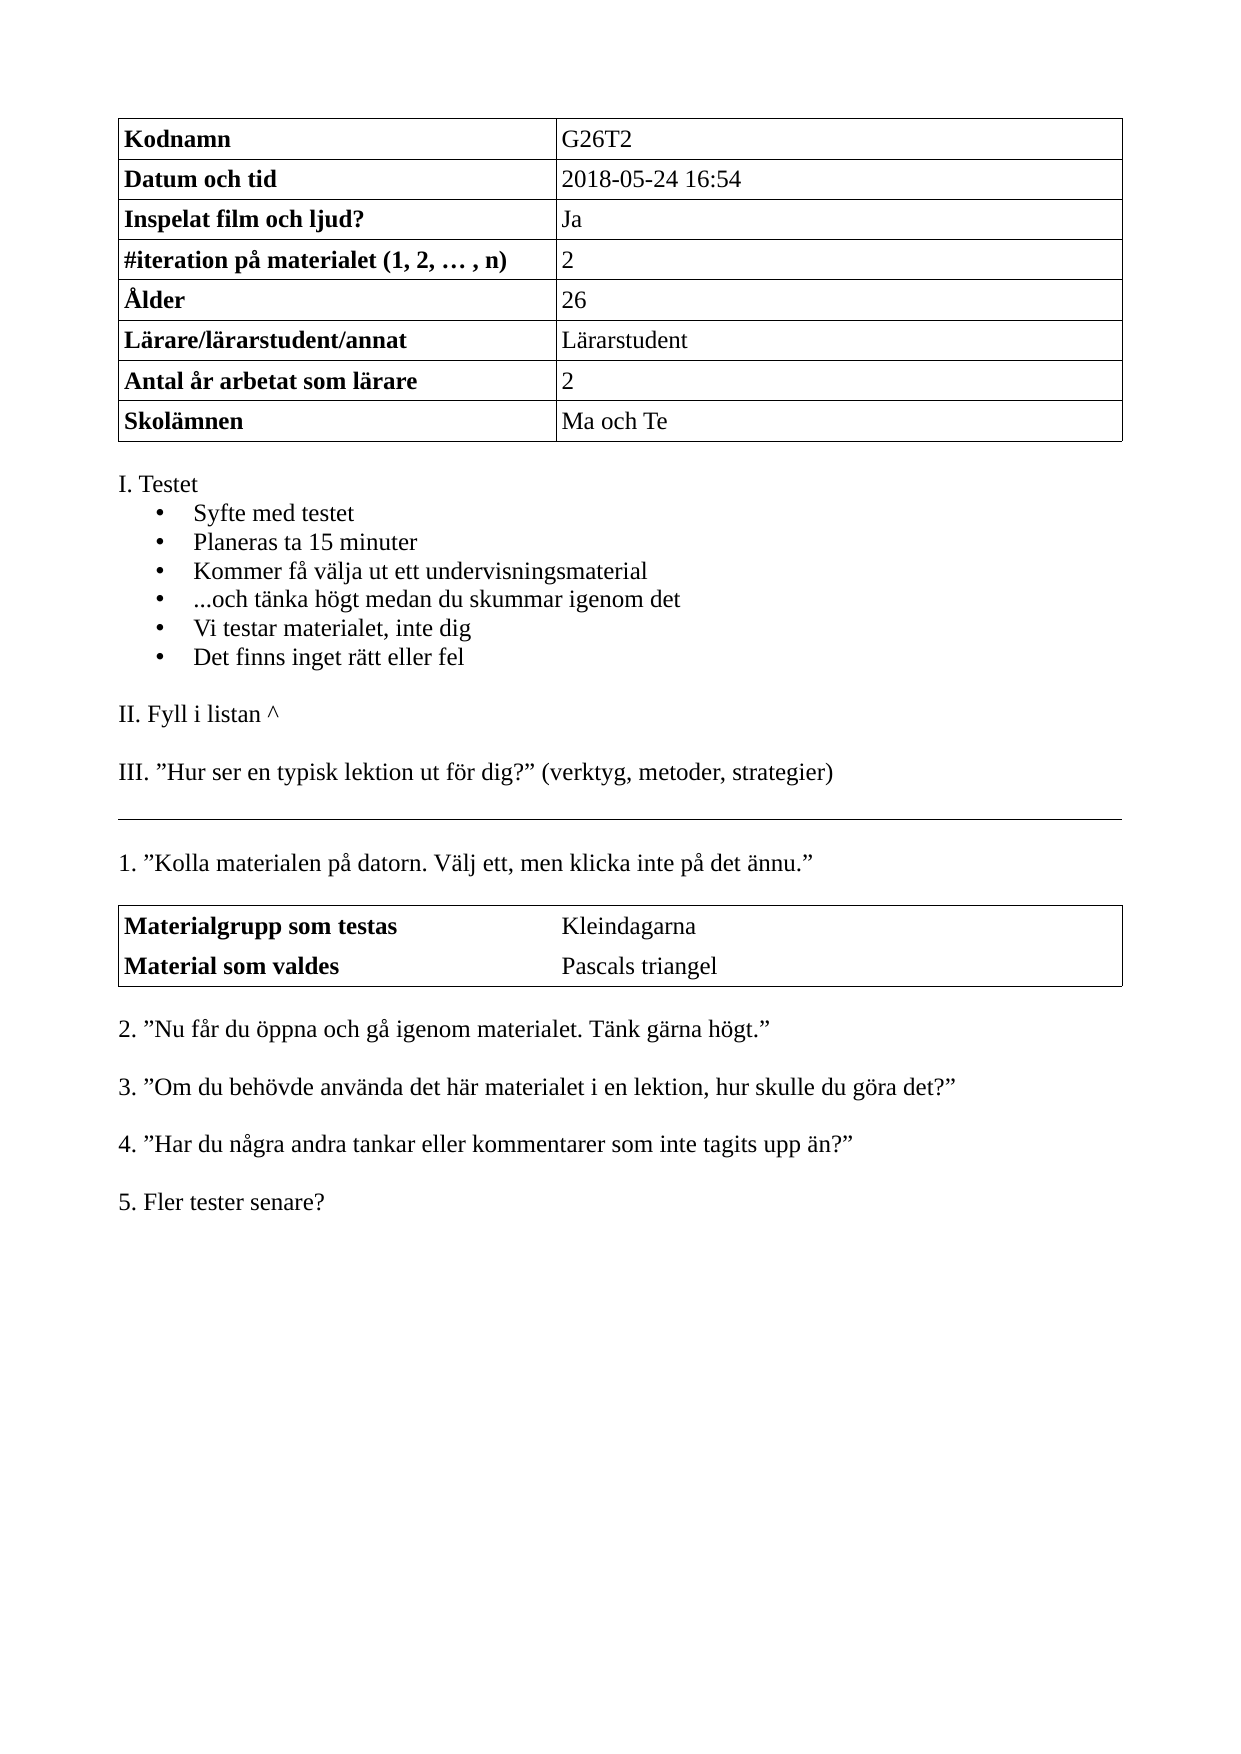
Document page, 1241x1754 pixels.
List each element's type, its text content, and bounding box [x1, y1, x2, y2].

text III. ”Hur ser en typisk lektion ut för dig?” (verktyg, metoder, strategier) [118, 757, 1122, 786]
table_cell Ma och Te [557, 401, 1122, 441]
table_cell 2 [557, 240, 1122, 279]
table_cell 2018-05-24 16:54 [557, 160, 1122, 199]
table_cell Datum och tid [119, 160, 556, 199]
table_cell Material som valdes [119, 946, 556, 986]
text 2. ”Nu får du öppna och gå igenom materialet. Tänk gärna högt.” [118, 1014, 1122, 1043]
table_cell Inspelat film och ljud? [119, 200, 556, 239]
list Syfte med testet [156, 498, 1122, 527]
table_cell Pascals triangel [556, 946, 1122, 986]
table_header G26T2 [557, 119, 1122, 158]
table_header Kleindagarna [556, 906, 1122, 946]
table_cell Lärarstudent [557, 321, 1122, 360]
table_cell Skolämnen [119, 401, 556, 441]
table_cell 26 [557, 280, 1122, 320]
list ...och tänka högt medan du skummar igenom det [156, 584, 1122, 613]
text 4. ”Har du några andra tankar eller kommentarer som inte tagits upp än?” [118, 1129, 1122, 1158]
table_cell Lärare/lärarstudent/annat [119, 321, 556, 360]
table_cell #iteration på materialet (1, 2, … , n) [119, 240, 556, 279]
text 5. Fler tester senare? [118, 1187, 1122, 1216]
table_cell 2 [557, 361, 1122, 400]
table_cell Ja [557, 200, 1122, 239]
list Planeras ta 15 minuter [156, 527, 1122, 556]
list Det finns inget rätt eller fel [156, 642, 1122, 671]
list Vi testar materialet, inte dig [156, 613, 1122, 642]
text 1. ”Kolla materialen på datorn. Välj ett, men klicka inte på det ännu.” [118, 848, 1122, 876]
table_header Kodnamn [119, 119, 556, 158]
table_header Materialgrupp som testas [119, 906, 556, 946]
table_cell Antal år arbetat som lärare [119, 361, 556, 400]
list Kommer få välja ut ett undervisningsmaterial [156, 556, 1122, 584]
table_cell Ålder [119, 280, 556, 320]
text II. Fyll i listan ^ [118, 699, 1122, 728]
text I. Testet [118, 469, 1122, 498]
text 3. ”Om du behövde använda det här materialet i en lektion, hur skulle du göra det?” [118, 1072, 1122, 1101]
